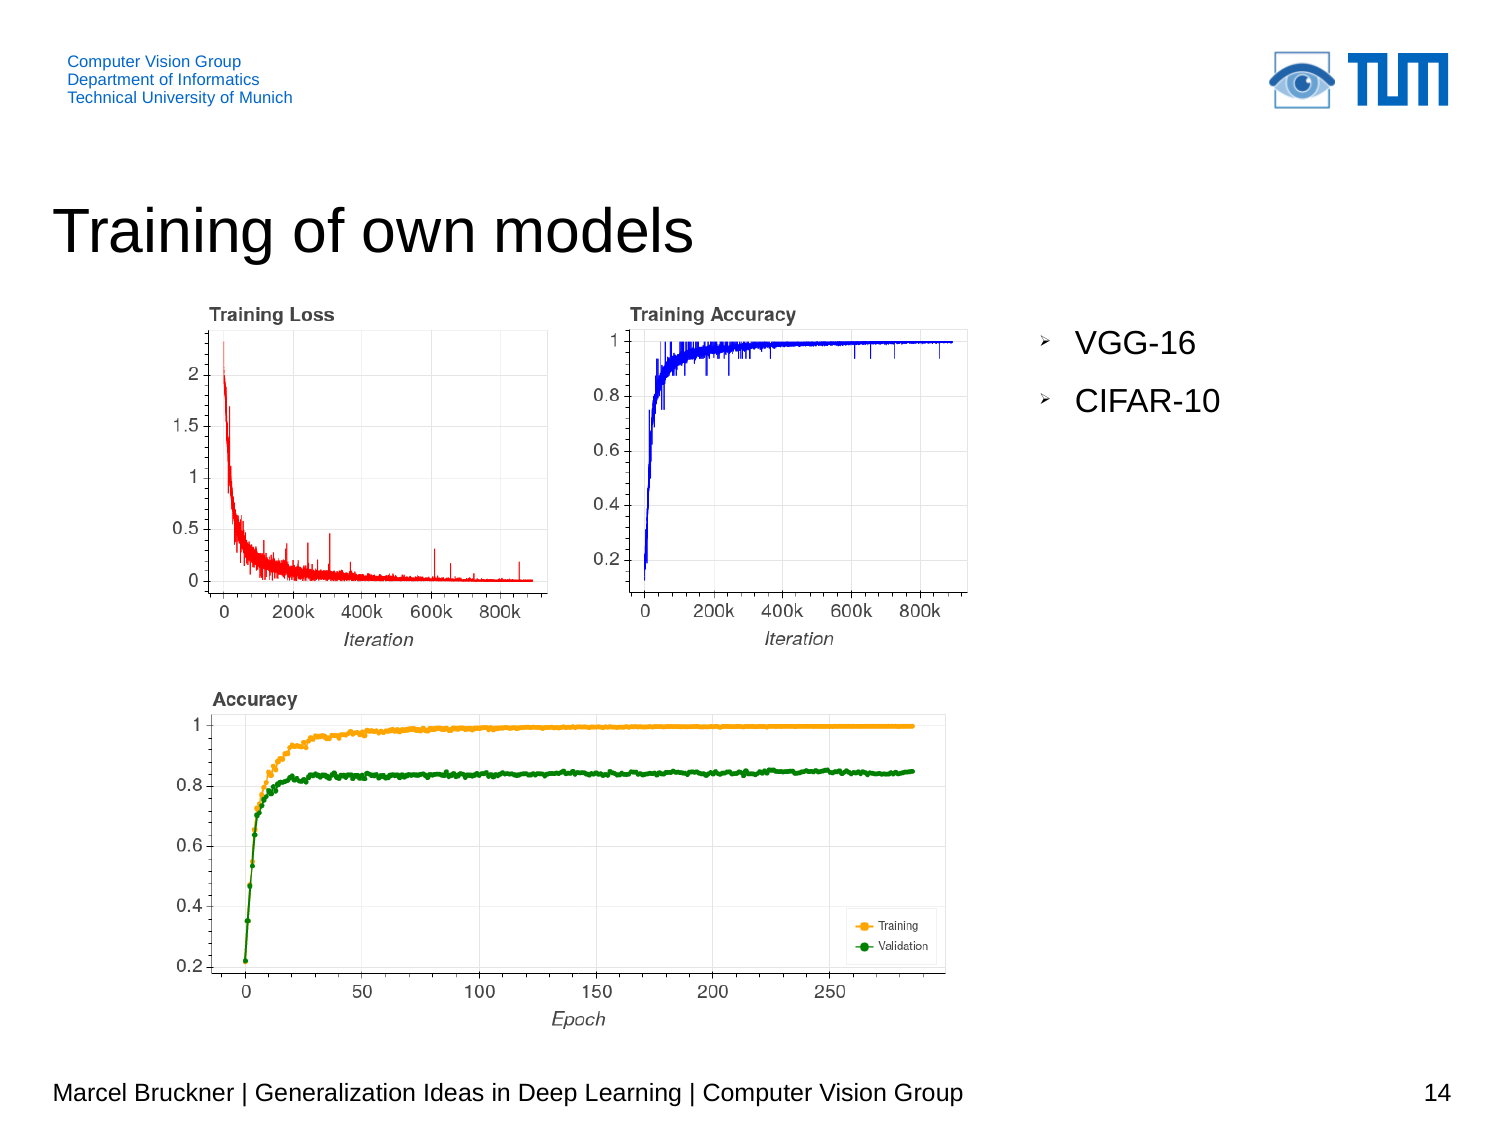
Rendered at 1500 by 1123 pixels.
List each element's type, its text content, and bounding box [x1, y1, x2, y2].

picture [168, 293, 574, 654]
title Training of own models [52, 195, 1453, 266]
picture [1269, 47, 1335, 113]
picture [172, 678, 971, 1033]
picture [589, 293, 994, 653]
list VGG-16 CIFAR-10 [1039, 318, 1441, 833]
